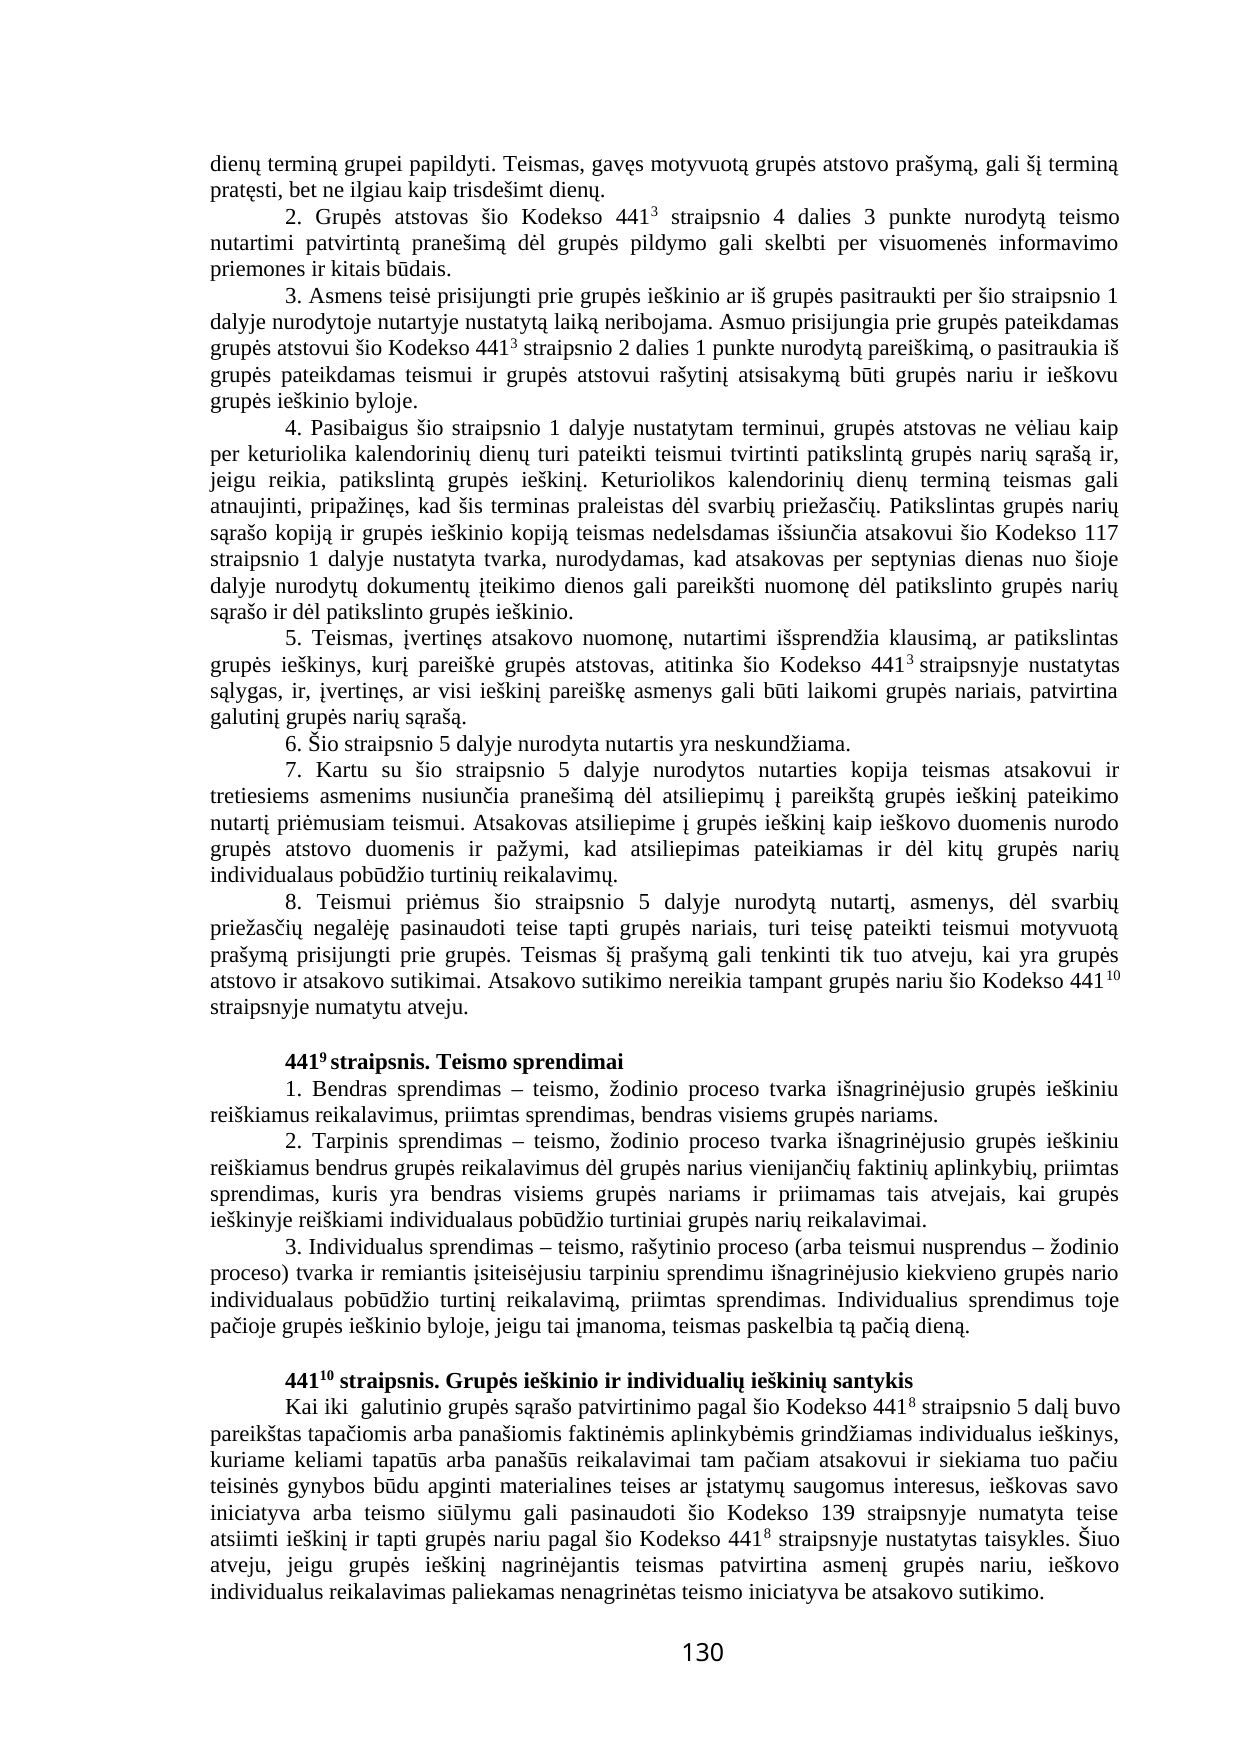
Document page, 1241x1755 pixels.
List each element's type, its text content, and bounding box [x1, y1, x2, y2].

text Kai iki galutinio grupės sąrašo patvirtinimo pagal šio Kodekso 4418 straipsnio 5 dalį buvo pareikštas tapačiomis arba panašiomis faktinėmis aplinkybėmis grindžiamas individualus ieškinys, kuriame keliami tapatūs arba panašūs reikalavimai tam pačiam atsakovui ir siekiama tuo pačiu teisinės gynybos būdu apginti materialines teises ar įstatymų saugomus interesus, ieškovas savo iniciatyva arba teismo siūlymu gali pasinaudoti šio Kodekso 139 straipsnyje numatyta teise atsiimti ieškinį ir tapti grupės nariu pagal šio Kodekso 4418 straipsnyje nustatytas taisykles. Šiuo atveju, jeigu grupės ieškinį nagrinėjantis teismas patvirtina asmenį grupės nariu, ieškovo individualus reikalavimas paliekamas nenagrinėtas teismo iniciatyva be atsakovo sutikimo. [210, 1393, 1120, 1604]
text 3. Asmens teisė prisijungti prie grupės ieškinio ar iš grupės pasitraukti per šio straipsnio 1 dalyje nurodytoje nutartyje nustatytą laiką neribojama. Asmuo prisijungia prie grupės pateikdamas grupės atstovui šio Kodekso 4413 straipsnio 2 dalies 1 punkte nurodytą pareiškimą, o pasitraukia iš grupės pateikdamas teismui ir grupės atstovui rašytinį atsisakymą būti grupės nariu ir ieškovu grupės ieškinio byloje. [210, 282, 1120, 413]
text 8. Teismui priėmus šio straipsnio 5 dalyje nurodytą nutartį, asmenys, dėl svarbių priežasčių negalėję pasinaudoti teise tapti grupės nariais, turi teisę pateikti teismui motyvuotą prašymą prisijungti prie grupės. Teismas šį prašymą gali tenkinti tik tuo atveju, kai yra grupės atstovo ir atsakovo sutikimai. Atsakovo sutikimo nereikia tampant grupės nariu šio Kodekso 44110 straipsnyje numatytu atveju. [210, 888, 1120, 1020]
text 44110 straipsnis. Grupės ieškinio ir individualių ieškinių santykis [210, 1367, 1120, 1393]
text 5. Teismas, įvertinęs atsakovo nuomonę, nutartimi išsprendžia klausimą, ar patikslintas grupės ieškinys, kurį pareiškė grupės atstovas, atitinka šio Kodekso 4413 straipsnyje nustatytas sąlygas, ir, įvertinęs, ar visi ieškinį pareiškę asmenys gali būti laikomi grupės nariais, patvirtina galutinį grupės narių sąrašą. [210, 624, 1120, 730]
text 2. Grupės atstovas šio Kodekso 4413 straipsnio 4 dalies 3 punkte nurodytą teismo nutartimi patvirtintą pranešimą dėl grupės pildymo gali skelbti per visuomenės informavimo priemones ir kitais būdais. [210, 203, 1120, 282]
text 4. Pasibaigus šio straipsnio 1 dalyje nustatytam terminui, grupės atstovas ne vėliau kaip per keturiolika kalendorinių dienų turi pateikti teismui tvirtinti patikslintą grupės narių sąrašą ir, jeigu reikia, patikslintą grupės ieškinį. Keturiolikos kalendorinių dienų terminą teismas gali atnaujinti, pripažinęs, kad šis terminas praleistas dėl svarbių priežasčių. Patikslintas grupės narių sąrašo kopiją ir grupės ieškinio kopiją teismas nedelsdamas išsiunčia atsakovui šio Kodekso 117 straipsnio 1 dalyje nustatyta tvarka, nurodydamas, kad atsakovas per septynias dienas nuo šioje dalyje nurodytų dokumentų įteikimo dienos gali pareikšti nuomonę dėl patikslinto grupės narių sąrašo ir dėl patikslinto grupės ieškinio. [210, 413, 1120, 624]
text 7. Kartu su šio straipsnio 5 dalyje nurodytos nutarties kopija teismas atsakovui ir tretiesiems asmenims nusiunčia pranešimą dėl atsiliepimų į pareikštą grupės ieškinį pateikimo nutartį priėmusiam teismui. Atsakovas atsiliepime į grupės ieškinį kaip ieškovo duomenis nurodo grupės atstovo duomenis ir pažymi, kad atsiliepimas pateikiamas ir dėl kitų grupės narių individualaus pobūdžio turtinių reikalavimų. [210, 756, 1120, 888]
text dienų terminą grupei papildyti. Teismas, gavęs motyvuotą grupės atstovo prašymą, gali šį terminą pratęsti, bet ne ilgiau kaip trisdešimt dienų. [210, 150, 1120, 203]
text 2. Tarpinis sprendimas – teismo, žodinio proceso tvarka išnagrinėjusio grupės ieškiniu reiškiamus bendrus grupės reikalavimus dėl grupės narius vienijančių faktinių aplinkybių, priimtas sprendimas, kuris yra bendras visiems grupės nariams ir priimamas tais atvejais, kai grupės ieškinyje reiškiami individualaus pobūdžio turtiniai grupės narių reikalavimai. [210, 1127, 1120, 1233]
text 4419 straipsnis. Teismo sprendimai [210, 1048, 1120, 1075]
text 3. Individualus sprendimas – teismo, rašytinio proceso (arba teismui nusprendus – žodinio proceso) tvarka ir remiantis įsiteisėjusiu tarpiniu sprendimu išnagrinėjusio kiekvieno grupės nario individualaus pobūdžio turtinį reikalavimą, priimtas sprendimas. Individualius sprendimus toje pačioje grupės ieškinio byloje, jeigu tai įmanoma, teismas paskelbia tą pačią dieną. [210, 1233, 1120, 1338]
text 6. Šio straipsnio 5 dalyje nurodyta nutartis yra neskundžiama. [210, 730, 1120, 756]
text 1. Bendras sprendimas – teismo, žodinio proceso tvarka išnagrinėjusio grupės ieškiniu reiškiamus reikalavimus, priimtas sprendimas, bendras visiems grupės nariams. [210, 1075, 1120, 1127]
